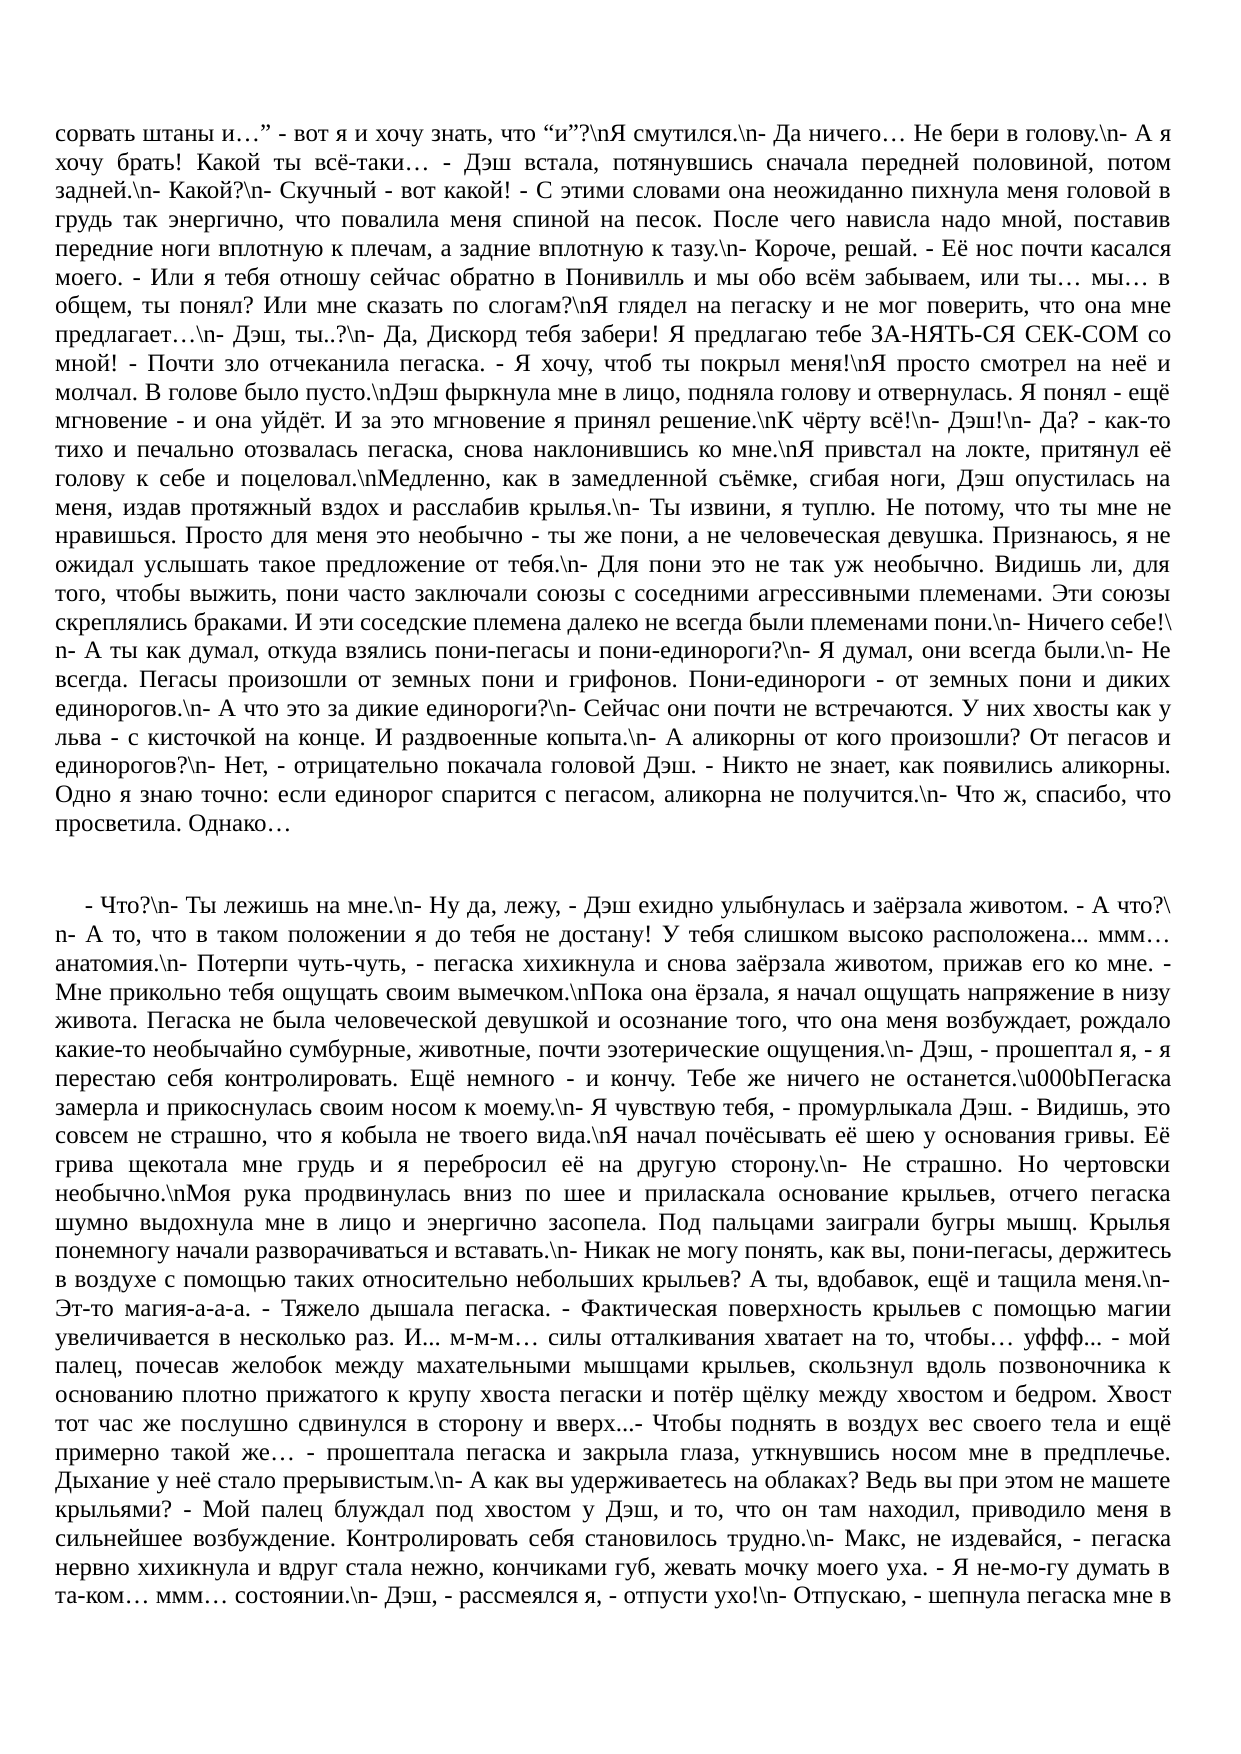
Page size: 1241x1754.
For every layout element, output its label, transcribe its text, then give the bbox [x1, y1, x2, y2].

text сорвать штаны и…” - вот я и хочу знать, что “и”?\nЯ смутился.\n- Да ничего… Не бери в голову.\n- А я хочу брать! Какой ты всё-таки… - Дэш встала, потянувшись сначала передней половиной, потом задней.\n- Какой?\n- Скучный - вот какой! - С этими словами она неожиданно пихнула меня головой в грудь так энергично, что повалила меня спиной на песок. После чего нависла надо мной, поставив передние ноги вплотную к плечам, а задние вплотную к тазу.\n- Короче, решай. - Её нос почти касался моего. - Или я тебя отношу сейчас обратно в Понивилль и мы обо всём забываем, или ты… мы… в общем, ты понял? Или мне сказать по слогам?\nЯ глядел на пегаску и не мог поверить, что она мне предлагает…\n- Дэш, ты..?\n- Да, Дискорд тебя забери! Я предлагаю тебе ЗА-НЯТЬ-СЯ СЕК-СОМ со мной! - Почти зло отчеканила пегаска. - Я хочу, чтоб ты покрыл меня!\nЯ просто смотрел на неё и молчал. В голове было пусто.\nДэш фыркнула мне в лицо, подняла голову и отвернулась. Я понял - ещё мгновение - и она уйдёт. И за это мгновение я принял решение.\nК чёрту всё!\n- Дэш!\n- Да? - как-то тихо и печально отозвалась пегаска, снова наклонившись ко мне.\nЯ привстал на локте, притянул её голову к себе и поцеловал.\nМедленно, как в замедленной съёмке, сгибая ноги, Дэш опустилась на меня, издав протяжный вздох и расслабив крылья.\n- Ты извини, я туплю. Не потому, что ты мне не нравишься. Просто для меня это необычно - ты же пони, а не человеческая девушка. Признаюсь, я не ожидал услышать такое предложение от тебя.\n- Для пони это не так уж необычно. Видишь ли, для того, чтобы выжить, пони часто заключали союзы с соседними агрессивными племенами. Эти союзы скреплялись браками. И эти соседские племена далеко не всегда были племенами пони.\n- Ничего себе!\n- А ты как думал, откуда взялись пони-пегасы и пони-единороги?\n- Я думал, они всегда были.\n- Не всегда. Пегасы произошли от земных пони и грифонов. Пони-единороги - от земных пони и диких единорогов.\n- А что это за дикие единороги?\n- Сейчас они почти не встречаются. У них хвосты как у льва - с кисточкой на конце. И раздвоенные копыта.\n- А аликорны от кого произошли? От пегасов и единорогов?\n- Нет, - отрицательно покачала головой Дэш. - Никто не знает, как появились аликорны. Одно я знаю точно: если единорог спарится с пегасом, аликорна не получится.\n- Что ж, спасибо, что просветила. Однако… [55, 118, 1172, 837]
text - Что?\n- Ты лежишь на мне.\n- Ну да, лежу, - Дэш ехидно улыбнулась и заёрзала животом. - А что?\n- А то, что в таком положении я до тебя не достану! У тебя слишком высоко расположена... ммм… анатомия.\n- Потерпи чуть-чуть, - пегаска хихикнула и снова заёрзала животом, прижав его ко мне. - Мне прикольно тебя ощущать своим вымечком.\nПока она ёрзала, я начал ощущать напряжение в низу живота. Пегаска не была человеческой девушкой и осознание того, что она меня возбуждает, рождало какие-то необычайно сумбурные, животные, почти эзотерические ощущения.\n- Дэш, - прошептал я, - я перестаю себя контролировать. Ещё немного - и кончу. Тебе же ничего не останется.\u000bПегаска замерла и прикоснулась своим носом к моему.\n- Я чувствую тебя, - промурлыкала Дэш. - Видишь, это совсем не страшно, что я кобыла не твоего вида.\nЯ начал почёсывать её шею у основания гривы. Её грива щекотала мне грудь и я перебросил её на другую сторону.\n- Не страшно. Но чертовски необычно.\nМоя рука продвинулась вниз по шее и приласкала основание крыльев, отчего пегаска шумно выдохнула мне в лицо и энергично засопела. Под пальцами заиграли бугры мышц. Крылья понемногу начали разворачиваться и вставать.\n- Никак не могу понять, как вы, пони-пегасы, держитесь в воздухе с помощью таких относительно небольших крыльев? А ты, вдобавок, ещё и тащила меня.\n- Эт-то магия-а-а-а. - Тяжело дышала пегаска. - Фактическая поверхность крыльев с помощью магии увеличивается в несколько раз. И... м-м-м… силы отталкивания хватает на то, чтобы… уффф... - мой палец, почесав желобок между махательными мышцами крыльев, скользнул вдоль позвоночника к основанию плотно прижатого к крупу хвоста пегаски и потёр щёлку между хвостом и бедром. Хвост тот час же послушно сдвинулся в сторону и вверх...- Чтобы поднять в воздух вес своего тела и ещё примерно такой же… - прошептала пегаска и закрыла глаза, уткнувшись носом мне в предплечье. Дыхание у неё стало прерывистым.\n- А как вы удерживаетесь на облаках? Ведь вы при этом не машете крыльями? - Мой палец блуждал под хвостом у Дэш, и то, что он там находил, приводило меня в сильнейшее возбуждение. Контролировать себя становилось трудно.\n- Макс, не издевайся, - пегаска нервно хихикнула и вдруг стала нежно, кончиками губ, жевать мочку моего уха. - Я не-мо-гу думать в та-ком… ммм… состоянии.\n- Дэш, - рассмеялся я, - отпусти ухо!\n- Отпускаю, - шепнула пегаска мне в [55, 891, 1172, 1609]
